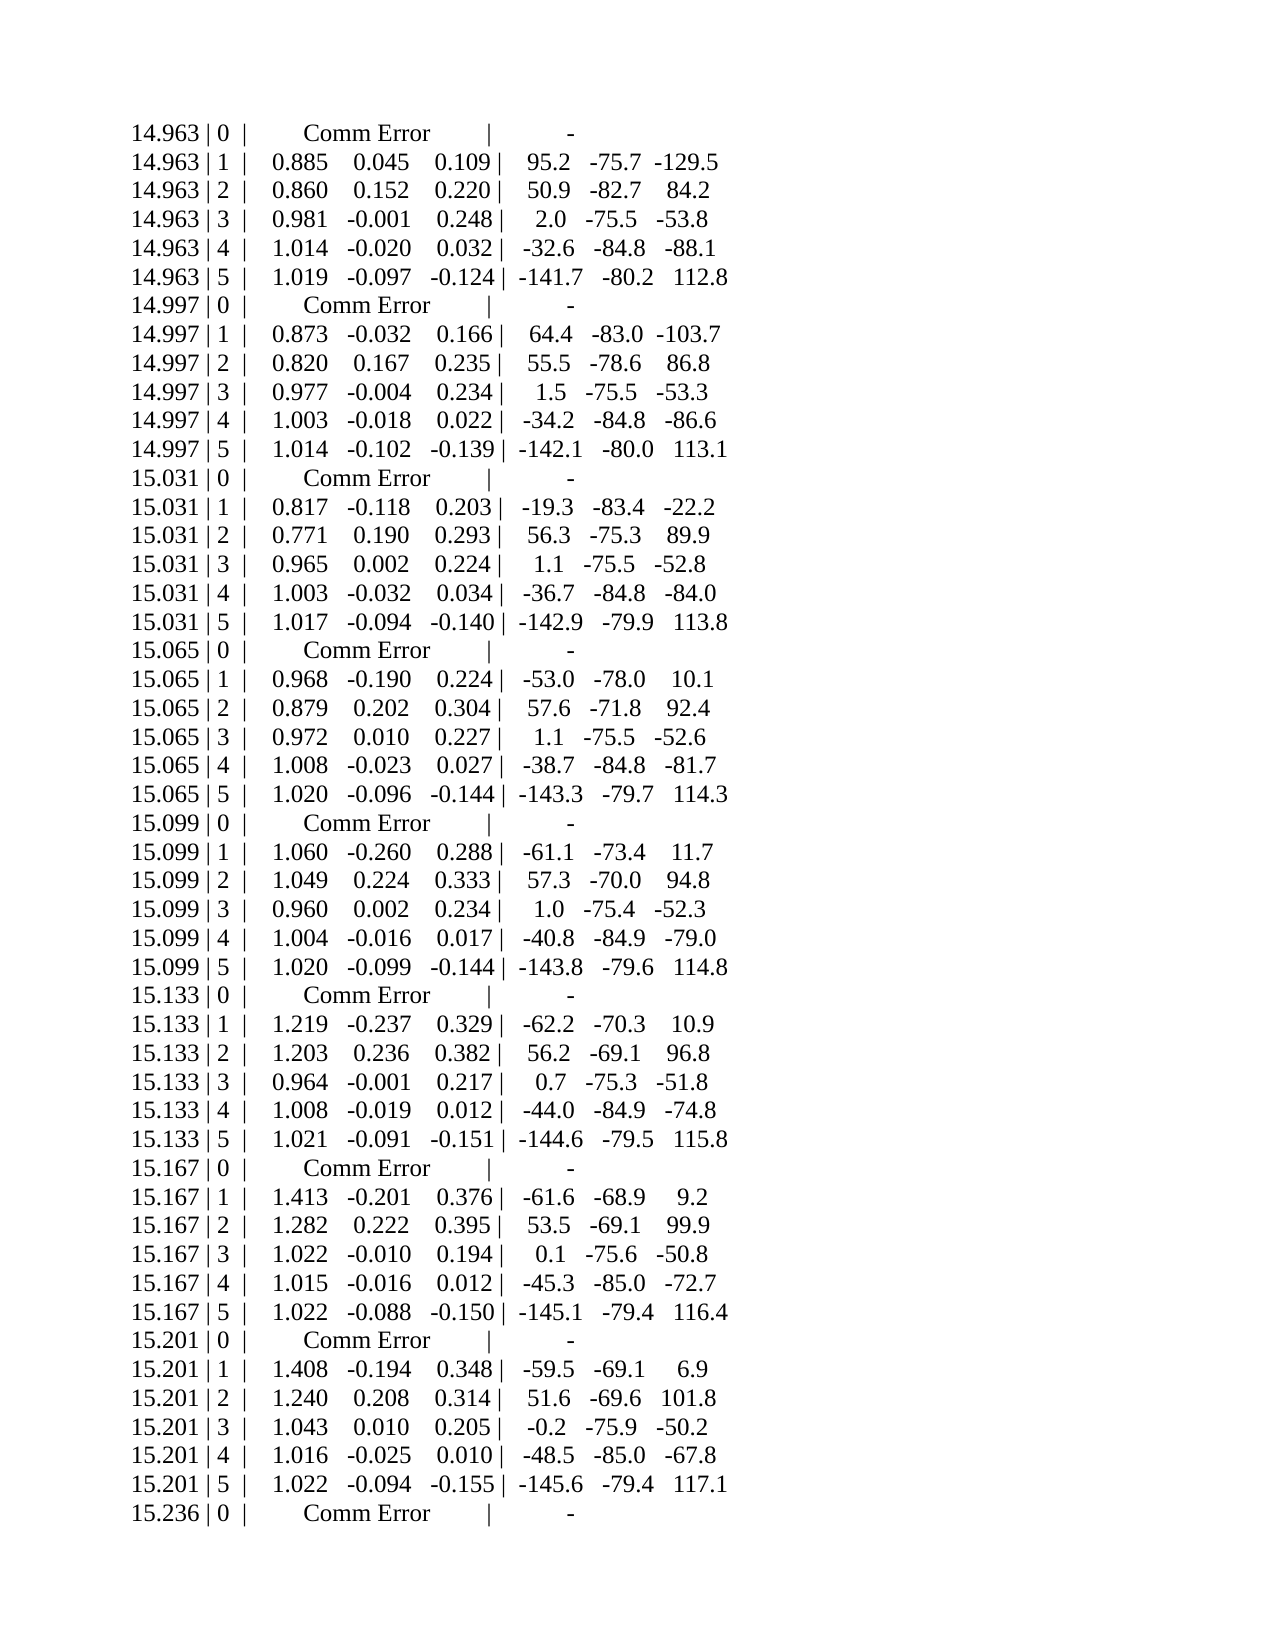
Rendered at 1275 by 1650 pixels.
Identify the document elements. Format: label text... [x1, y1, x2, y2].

text 15.201 | 4 | 1.016 -0.025 0.010 | -48.5 -85.0 -67.8 [118, 1441, 1157, 1469]
text 14.963 | 4 | 1.014 -0.020 0.032 | -32.6 -84.8 -88.1 [118, 233, 1157, 262]
text 15.065 | 4 | 1.008 -0.023 0.027 | -38.7 -84.8 -81.7 [118, 751, 1157, 779]
text 15.201 | 3 | 1.043 0.010 0.205 | -0.2 -75.9 -50.2 [118, 1412, 1157, 1441]
text 15.099 | 0 | Comm Error | - [118, 808, 1157, 837]
text 15.133 | 1 | 1.219 -0.237 0.329 | -62.2 -70.3 10.9 [118, 1009, 1157, 1038]
text 15.099 | 3 | 0.960 0.002 0.234 | 1.0 -75.4 -52.3 [118, 894, 1157, 923]
text 15.031 | 1 | 0.817 -0.118 0.203 | -19.3 -83.4 -22.2 [118, 492, 1157, 521]
text 14.963 | 5 | 1.019 -0.097 -0.124 | -141.7 -80.2 112.8 [118, 262, 1157, 291]
text 15.133 | 4 | 1.008 -0.019 0.012 | -44.0 -84.9 -74.8 [118, 1096, 1157, 1124]
text 15.167 | 2 | 1.282 0.222 0.395 | 53.5 -69.1 99.9 [118, 1211, 1157, 1239]
text 15.133 | 3 | 0.964 -0.001 0.217 | 0.7 -75.3 -51.8 [118, 1067, 1157, 1096]
text 14.997 | 4 | 1.003 -0.018 0.022 | -34.2 -84.8 -86.6 [118, 406, 1157, 434]
text 15.031 | 3 | 0.965 0.002 0.224 | 1.1 -75.5 -52.8 [118, 549, 1157, 578]
text 15.201 | 1 | 1.408 -0.194 0.348 | -59.5 -69.1 6.9 [118, 1354, 1157, 1383]
text 15.099 | 5 | 1.020 -0.099 -0.144 | -143.8 -79.6 114.8 [118, 952, 1157, 981]
text 14.997 | 3 | 0.977 -0.004 0.234 | 1.5 -75.5 -53.3 [118, 377, 1157, 406]
text 14.963 | 2 | 0.860 0.152 0.220 | 50.9 -82.7 84.2 [118, 176, 1157, 204]
text 15.065 | 5 | 1.020 -0.096 -0.144 | -143.3 -79.7 114.3 [118, 779, 1157, 808]
text 14.997 | 0 | Comm Error | - [118, 291, 1157, 319]
text 15.133 | 2 | 1.203 0.236 0.382 | 56.2 -69.1 96.8 [118, 1038, 1157, 1067]
text 15.236 | 0 | Comm Error | - [118, 1498, 1157, 1527]
text 14.997 | 5 | 1.014 -0.102 -0.139 | -142.1 -80.0 113.1 [118, 434, 1157, 463]
text 14.997 | 1 | 0.873 -0.032 0.166 | 64.4 -83.0 -103.7 [118, 319, 1157, 348]
text 15.167 | 0 | Comm Error | - [118, 1153, 1157, 1182]
text 15.031 | 5 | 1.017 -0.094 -0.140 | -142.9 -79.9 113.8 [118, 607, 1157, 636]
text 14.963 | 0 | Comm Error | - [118, 118, 1157, 147]
text 15.065 | 3 | 0.972 0.010 0.227 | 1.1 -75.5 -52.6 [118, 722, 1157, 751]
text 15.133 | 5 | 1.021 -0.091 -0.151 | -144.6 -79.5 115.8 [118, 1124, 1157, 1153]
text 15.201 | 5 | 1.022 -0.094 -0.155 | -145.6 -79.4 117.1 [118, 1469, 1157, 1498]
text 15.065 | 1 | 0.968 -0.190 0.224 | -53.0 -78.0 10.1 [118, 664, 1157, 693]
text 15.099 | 1 | 1.060 -0.260 0.288 | -61.1 -73.4 11.7 [118, 837, 1157, 866]
text 15.167 | 4 | 1.015 -0.016 0.012 | -45.3 -85.0 -72.7 [118, 1268, 1157, 1297]
text 15.065 | 2 | 0.879 0.202 0.304 | 57.6 -71.8 92.4 [118, 693, 1157, 722]
text 14.963 | 3 | 0.981 -0.001 0.248 | 2.0 -75.5 -53.8 [118, 204, 1157, 233]
text 15.031 | 0 | Comm Error | - [118, 463, 1157, 492]
text 15.099 | 4 | 1.004 -0.016 0.017 | -40.8 -84.9 -79.0 [118, 923, 1157, 952]
text 15.133 | 0 | Comm Error | - [118, 981, 1157, 1009]
text 15.201 | 0 | Comm Error | - [118, 1326, 1157, 1354]
text 15.065 | 0 | Comm Error | - [118, 636, 1157, 664]
text 15.167 | 1 | 1.413 -0.201 0.376 | -61.6 -68.9 9.2 [118, 1182, 1157, 1211]
text 15.167 | 5 | 1.022 -0.088 -0.150 | -145.1 -79.4 116.4 [118, 1297, 1157, 1326]
text 15.201 | 2 | 1.240 0.208 0.314 | 51.6 -69.6 101.8 [118, 1383, 1157, 1412]
text 14.963 | 1 | 0.885 0.045 0.109 | 95.2 -75.7 -129.5 [118, 147, 1157, 176]
text 15.099 | 2 | 1.049 0.224 0.333 | 57.3 -70.0 94.8 [118, 866, 1157, 894]
text 15.167 | 3 | 1.022 -0.010 0.194 | 0.1 -75.6 -50.8 [118, 1239, 1157, 1268]
text 15.031 | 4 | 1.003 -0.032 0.034 | -36.7 -84.8 -84.0 [118, 578, 1157, 607]
text 15.031 | 2 | 0.771 0.190 0.293 | 56.3 -75.3 89.9 [118, 521, 1157, 549]
text 14.997 | 2 | 0.820 0.167 0.235 | 55.5 -78.6 86.8 [118, 348, 1157, 377]
